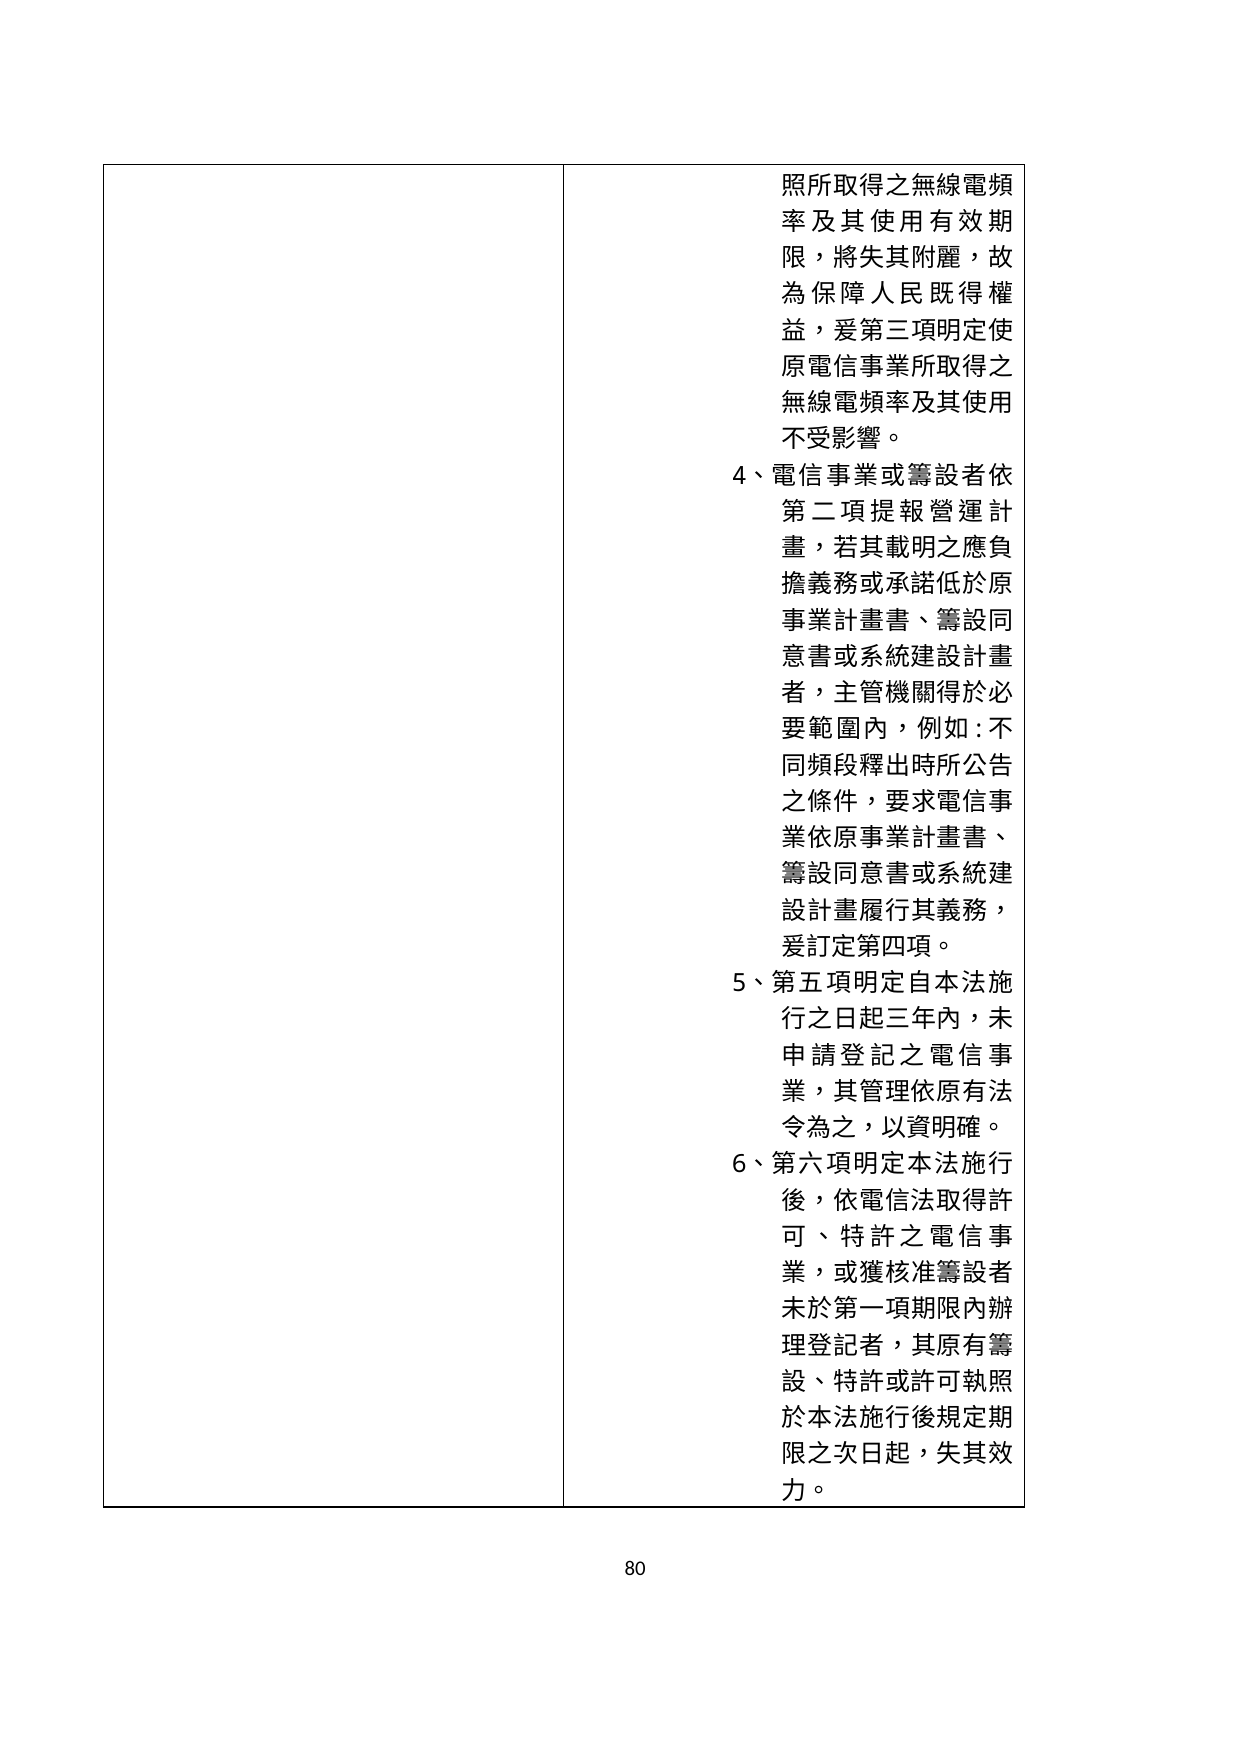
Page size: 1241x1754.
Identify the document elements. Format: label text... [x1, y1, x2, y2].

table_cell [104, 165, 563, 1506]
table_cell 照所取得之無線電頻率及其使用有效期限，將失其附麗，故為保障人民既得權益，爰第三項明定使原電信事業所取得之無線電頻率及其使用不受影響。 電信事業或籌設者依第二項提報營運計畫，若其載明之應負擔義務或承諾低於原事業計畫書、籌設同意書或系統建設計畫者，主管機關得於必要範圍內，例如:不同頻段釋出時所公告之條件，要求電信事業依原事業計畫書、籌設同意書或系統建設計畫履行其義務，爰訂定第四項。 第五項明定自本法施行之日起三年內，未申請登記之電信事業，其管理依原有法令為之，以資明確。 第六項明定本法施行後，依電信法取得許可、特許之電信事業，或獲核准籌設者未於第一項期限內辦理登記者，其原有籌設、特許或許可執照於本法施行後規定期限之次日起，失其效力。 [564, 165, 1024, 1506]
